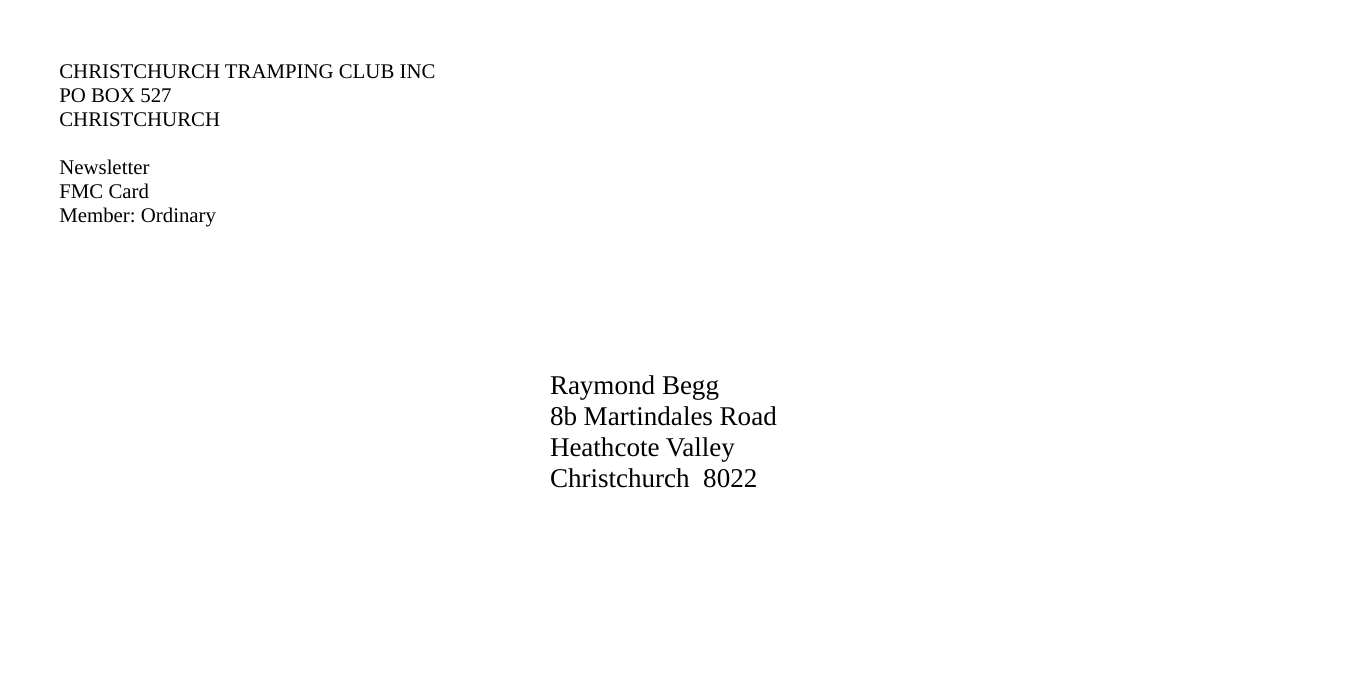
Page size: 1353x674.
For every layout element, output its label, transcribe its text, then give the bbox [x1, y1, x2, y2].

text CHRISTCHURCH TRAMPING CLUB INC [59, 59, 1293, 83]
text 8b Martindales Road [550, 400, 1293, 431]
text FMC Card [59, 179, 1293, 203]
text PO BOX 527 [59, 83, 1293, 107]
text Raymond Begg [550, 369, 1293, 400]
text Newsletter [59, 155, 1293, 179]
text Member: Ordinary [59, 203, 1293, 227]
text CHRISTCHURCH [59, 107, 1293, 131]
text Heathcote Valley [550, 431, 1293, 462]
text Christchurch 8022 [550, 462, 1293, 493]
